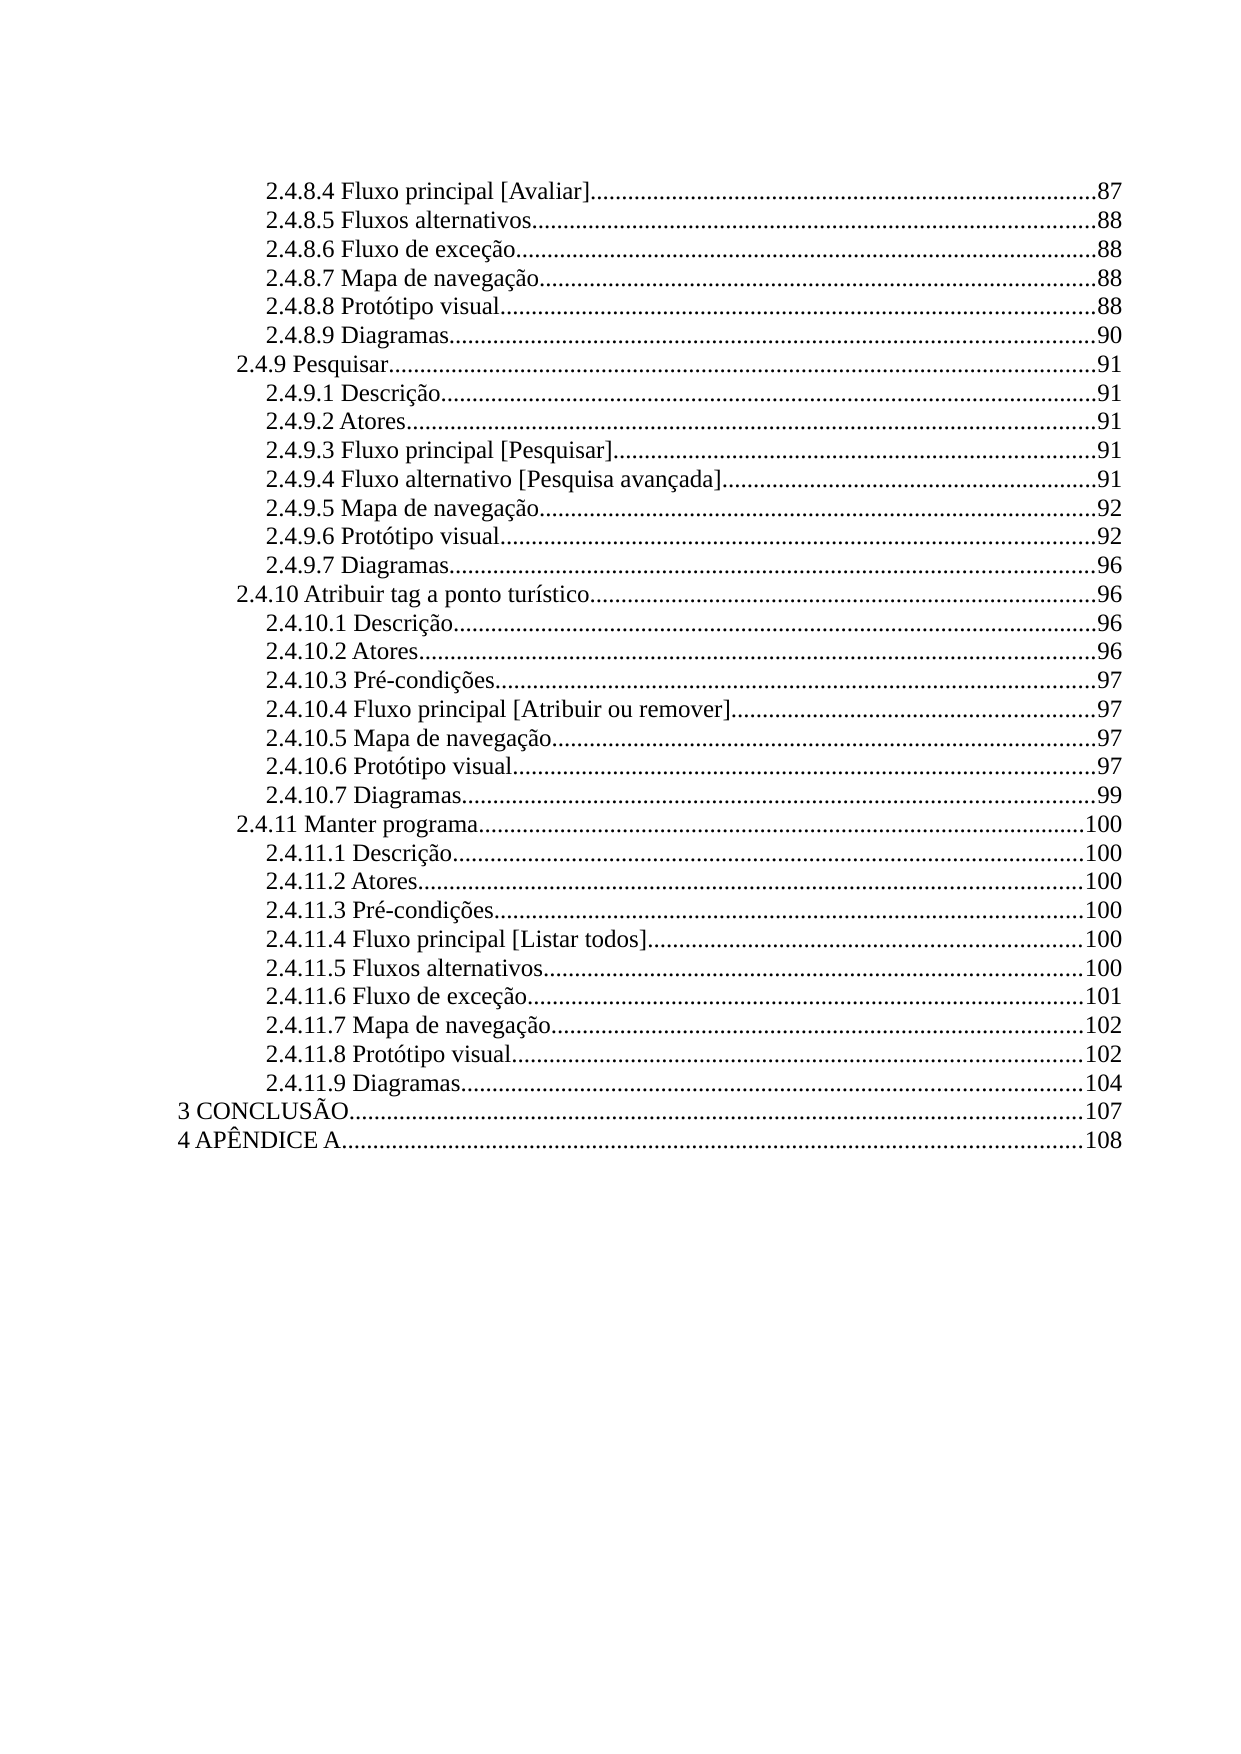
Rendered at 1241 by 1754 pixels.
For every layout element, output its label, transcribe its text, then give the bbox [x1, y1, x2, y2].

text 2.4.10 Atribuir tag a ponto turístico 96 [236, 579, 1122, 608]
text 2.4.8.9 Diagramas 90 [266, 320, 1122, 349]
text 2.4.9.2 Atores 91 [266, 406, 1122, 435]
text 2.4.10.7 Diagramas 99 [266, 780, 1122, 809]
text 2.4.10.2 Atores 96 [266, 636, 1122, 665]
text 3 CONCLUSÃO 107 [177, 1096, 1122, 1125]
text 2.4.11.5 Fluxos alternativos 100 [266, 953, 1122, 981]
text 2.4.9.1 Descrição 91 [266, 378, 1122, 406]
text 2.4.11.6 Fluxo de exceção 101 [266, 981, 1122, 1010]
text 2.4.9.4 Fluxo alternativo [Pesquisa avançada] 91 [266, 464, 1122, 493]
text 2.4.11.9 Diagramas 104 [266, 1068, 1122, 1096]
text 2.4.9.6 Protótipo visual 92 [266, 521, 1122, 550]
text 2.4.11.1 Descrição 100 [266, 838, 1122, 866]
text 2.4.10.3 Pré-condições 97 [266, 665, 1122, 694]
text 2.4.9.7 Diagramas 96 [266, 550, 1122, 579]
text 2.4.11.2 Atores 100 [266, 866, 1122, 895]
text 2.4.9 Pesquisar 91 [236, 349, 1122, 378]
text 2.4.8.4 Fluxo principal [Avaliar] 87 [266, 176, 1122, 205]
text 2.4.8.7 Mapa de navegação 88 [266, 263, 1122, 291]
text 2.4.11.7 Mapa de navegação 102 [266, 1010, 1122, 1039]
text 2.4.10.6 Protótipo visual 97 [266, 751, 1122, 780]
text 2.4.8.6 Fluxo de exceção 88 [266, 234, 1122, 263]
text 2.4.9.5 Mapa de navegação 92 [266, 493, 1122, 521]
text 4 APÊNDICE A 108 [177, 1125, 1122, 1154]
text 2.4.11 Manter programa 100 [236, 809, 1122, 838]
text 2.4.11.4 Fluxo principal [Listar todos] 100 [266, 924, 1122, 953]
text 2.4.9.3 Fluxo principal [Pesquisar] 91 [266, 435, 1122, 464]
text 2.4.11.8 Protótipo visual 102 [266, 1039, 1122, 1068]
text 2.4.10.5 Mapa de navegação 97 [266, 723, 1122, 751]
text 2.4.10.4 Fluxo principal [Atribuir ou remover] 97 [266, 694, 1122, 723]
text 2.4.8.5 Fluxos alternativos 88 [266, 205, 1122, 234]
text 2.4.10.1 Descrição 96 [266, 608, 1122, 636]
text 2.4.11.3 Pré-condições 100 [266, 895, 1122, 924]
text 2.4.8.8 Protótipo visual 88 [266, 291, 1122, 320]
